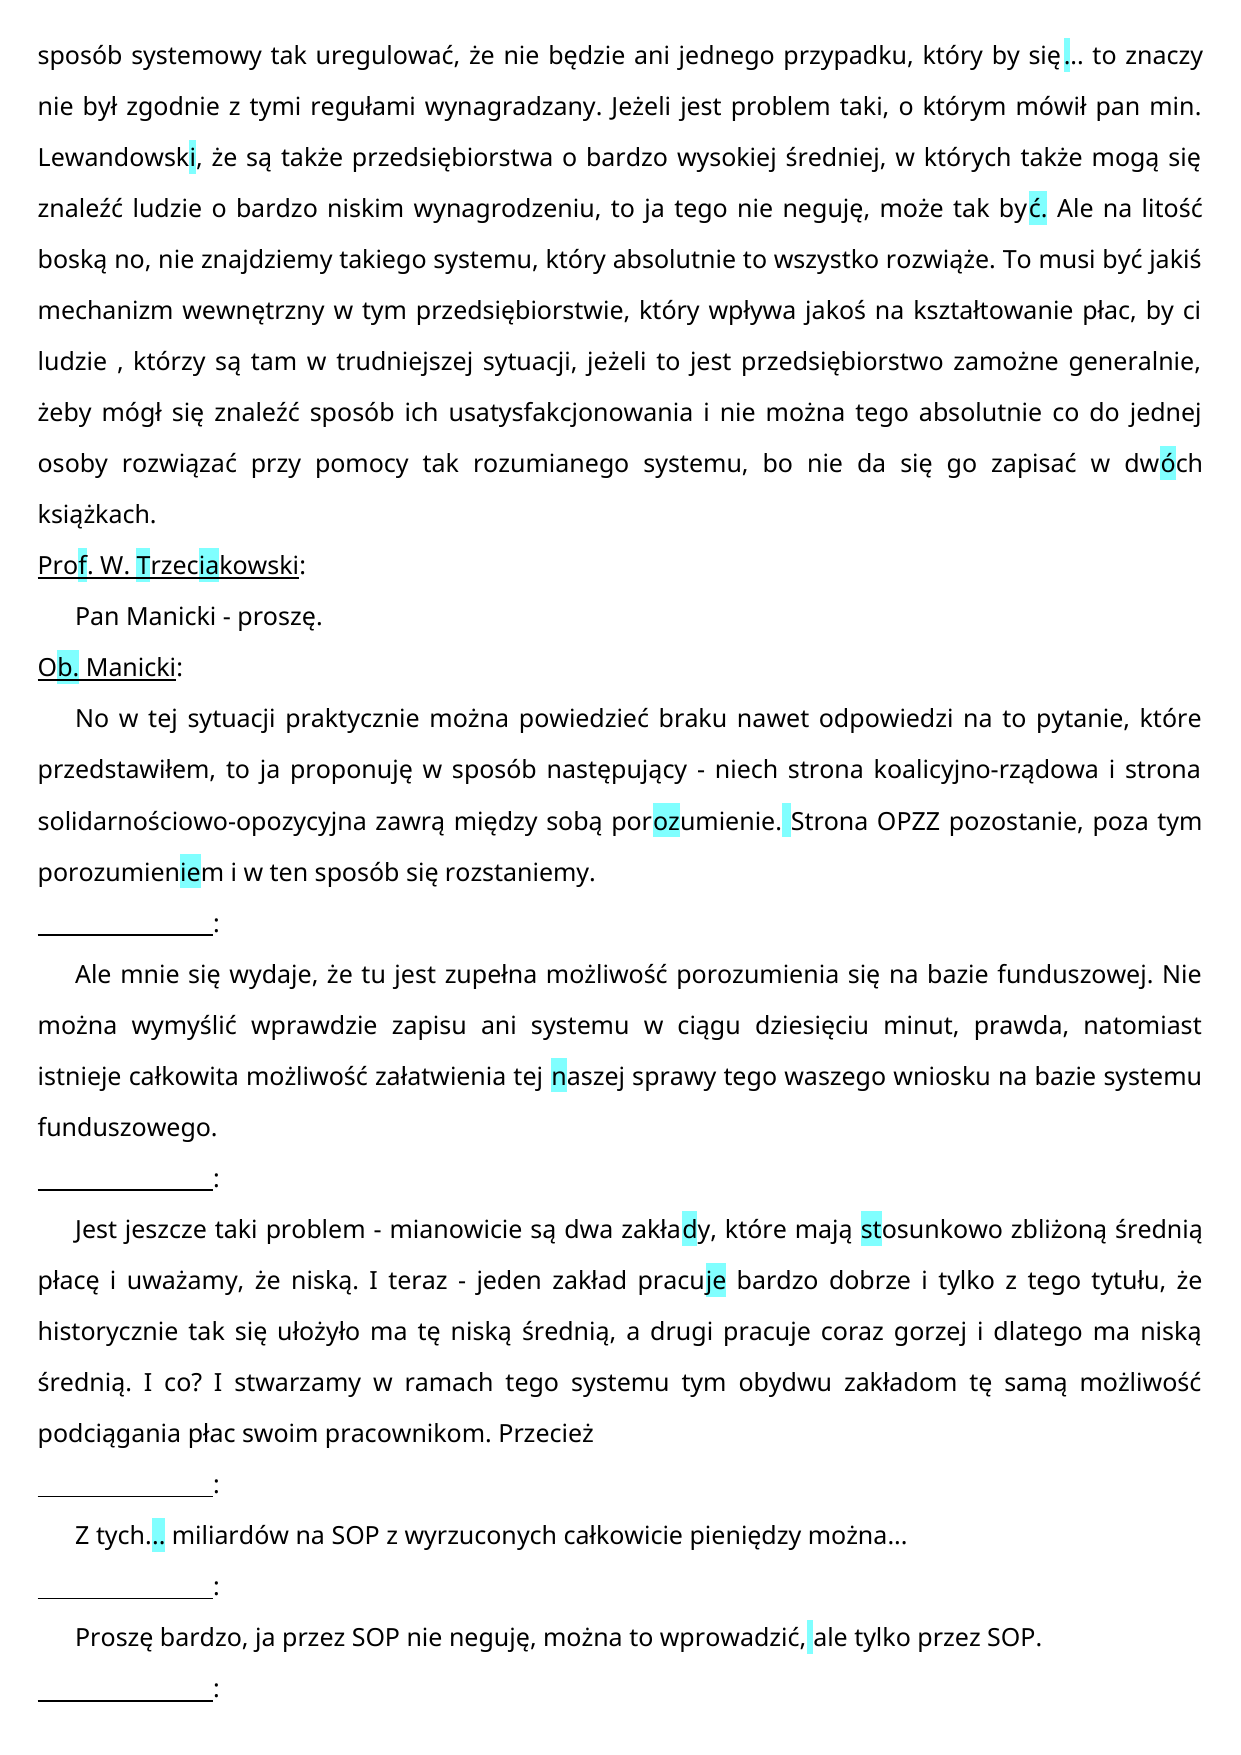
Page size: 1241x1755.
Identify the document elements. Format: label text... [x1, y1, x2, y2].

text No w tej sytuacji praktycznie można powiedzieć braku nawet odpowiedzi na to pytanie, które przedstawiłem, to ja proponuję w sposób następujący - niech strona koalicyjno-rządowa i strona solidarnościowo-opozycyjna zawrą między sobą porozumienie. Strona OPZZ pozostanie, poza tym porozumieniem i w ten sposób się rozstaniemy. [37, 701, 1203, 888]
text : [37, 1467, 1203, 1501]
text Prof. W. Trzeciakowski: [37, 548, 1203, 582]
text : [37, 1160, 1203, 1194]
text Ale mnie się wydaje, że tu jest zupełna możliwość porozumienia się na bazie funduszowej. Nie można wymyślić wprawdzie zapisu ani systemu w ciągu dziesięciu minut, prawda, natomiast istnieje całkowita możliwość załatwienia tej naszej sprawy tego waszego wniosku na bazie systemu funduszowego. [37, 956, 1203, 1143]
text : [37, 1671, 1203, 1705]
text Jest jeszcze taki problem - mianowicie są dwa zakłady, które mają stosunkowo zbliżoną średnią płacę i uważamy, że niską. I teraz - jeden zakład pracuje bardzo dobrze i tylko z tego tytułu, że historycznie tak się ułożyło ma tę niską średnią, a drugi pracuje coraz gorzej i dlatego ma niską średnią. I co? I stwarzamy w ramach tego systemu tym obydwu zakładom tę samą możliwość podciągania płac swoim pracownikom. Przecież [37, 1211, 1203, 1450]
text Ob. Manicki: [37, 650, 1203, 684]
text : [37, 1569, 1203, 1603]
text sposób systemowy tak uregulować, że nie będzie ani jednego przypadku, który by się... to znaczy nie był zgodnie z tymi regułami wynagradzany. Jeżeli jest problem taki, o którym mówił pan min. Lewandowski, że są także przedsiębiorstwa o bardzo wysokiej średniej, w których także mogą się znaleźć ludzie o bardzo niskim wynagrodzeniu, to ja tego nie neguję, może tak być. Ale na litość boską no, nie znajdziemy takiego systemu, który absolutnie to wszystko rozwiąże. To musi być jakiś mechanizm wewnętrzny w tym przedsiębiorstwie, który wpływa jakoś na kształtowanie płac, by ci ludzie , którzy są tam w trudniejszej sytuacji, jeżeli to jest przedsiębiorstwo zamożne generalnie, żeby mógł się znaleźć sposób ich usatysfakcjonowania i nie można tego absolutnie co do jednej osoby rozwiązać przy pomocy tak rozumianego systemu, bo nie da się go zapisać w dwóch książkach. [37, 37, 1203, 531]
text Z tych... miliardów na SOP z wyrzuconych całkowicie pieniędzy można... [37, 1518, 1203, 1552]
text : [37, 905, 1203, 939]
text Pan Manicki - proszę. [37, 599, 1203, 633]
text Proszę bardzo, ja przez SOP nie neguję, można to wprowadzić, ale tylko przez SOP. [37, 1620, 1203, 1654]
